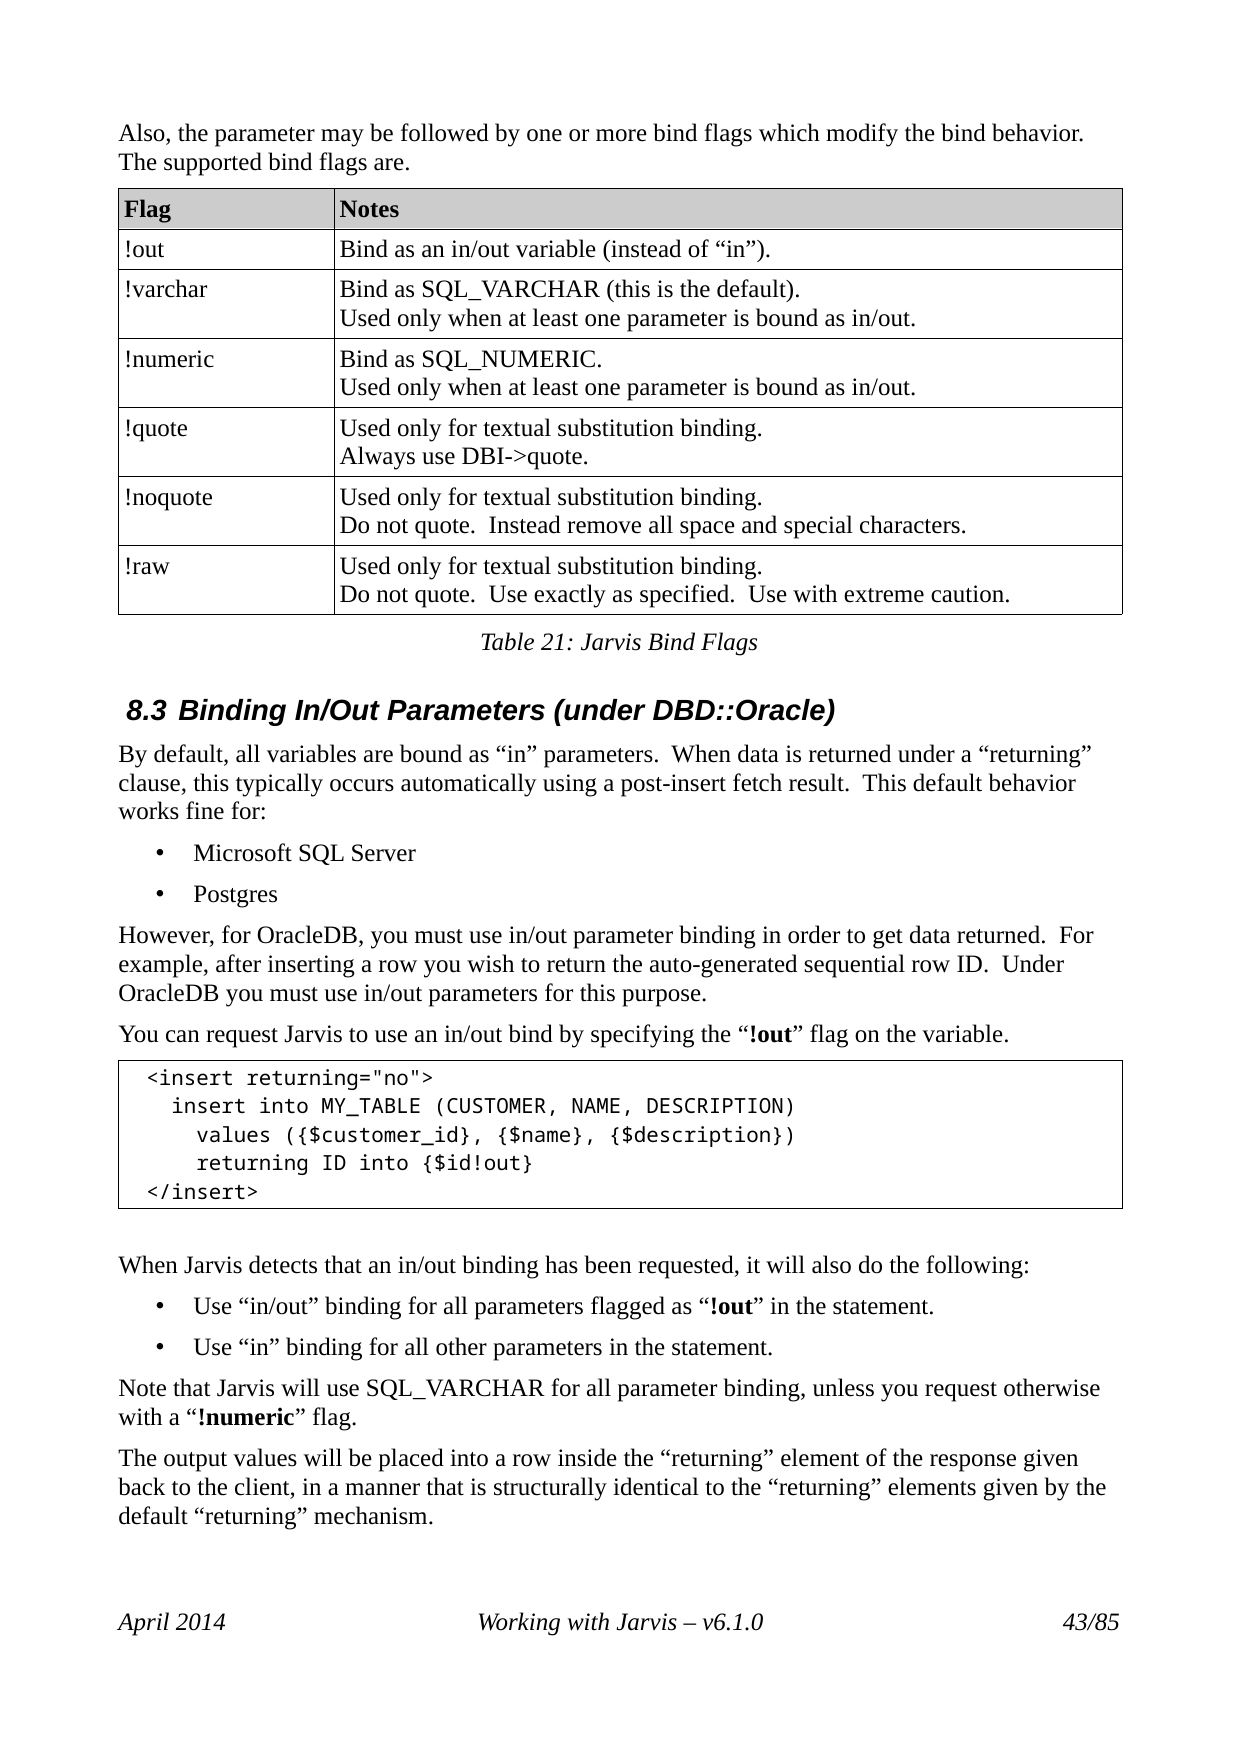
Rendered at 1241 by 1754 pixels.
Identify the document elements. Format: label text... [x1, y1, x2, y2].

text <insert returning="no"> [119, 1061, 1122, 1089]
table_cell !out [119, 230, 334, 269]
list Postgres [156, 879, 1122, 908]
text values ({$customer_id}, {$name}, {$description}) [119, 1117, 1122, 1146]
text </insert> [119, 1174, 1122, 1208]
text You can request Jarvis to use an in/out bind by specifying the “!out” flag on the variable. [118, 1019, 1122, 1048]
text However, for OracleDB, you must use in/out parameter binding in order to get data returned. For example, after inserting a row you wish to return the auto-generated sequential row ID. Under OracleDB you must use in/out parameters for this purpose. [118, 920, 1122, 1006]
table_header Notes [335, 189, 1122, 228]
text returning ID into {$id!out} [119, 1146, 1122, 1174]
text Note that Jarvis will use SQL_VARCHAR for all parameter binding, unless you request otherwise with a “!numeric” flag. [118, 1373, 1122, 1431]
table_cell Used only for textual substitution binding. Do not quote. Use exactly as specified. Use with extreme caution. [335, 546, 1122, 614]
list Use “in” binding for all other parameters in the statement. [156, 1332, 1122, 1361]
table_cell Bind as SQL_VARCHAR (this is the default). Used only when at least one parameter is bound as in/out. [335, 270, 1122, 338]
text Also, the parameter may be followed by one or more bind flags which modify the bind behavior. The supported bind flags are. [118, 118, 1122, 176]
table_cell !quote [119, 408, 334, 476]
text The output values will be placed into a row inside the “returning” element of the response given back to the client, in a manner that is structurally identical to the “returning” elements given by the default “returning” mechanism. [118, 1443, 1122, 1530]
table_cell Used only for textual substitution binding. Do not quote. Instead remove all space and special characters. [335, 477, 1122, 545]
text When Jarvis detects that an in/out binding has been requested, it will also do the following: [118, 1250, 1122, 1278]
table_cell Bind as SQL_NUMERIC. Used only when at least one parameter is bound as in/out. [335, 339, 1122, 407]
text Table 21: Jarvis Bind Flags [118, 627, 1122, 655]
table_cell Used only for textual substitution binding. Always use DBI->quote. [335, 408, 1122, 476]
table_header Flag [119, 189, 334, 228]
table_cell !numeric [119, 339, 334, 407]
text By default, all variables are bound as “in” parameters. When data is returned under a “returning” clause, this typically occurs automatically using a post-insert fetch result. This default behavior works fine for: [118, 739, 1122, 825]
table_cell !varchar [119, 270, 334, 338]
list Use “in/out” binding for all parameters flagged as “!out” in the statement. [156, 1291, 1122, 1320]
text insert into MY_TABLE (CUSTOMER, NAME, DESCRIPTION) [119, 1089, 1122, 1117]
list Microsoft SQL Server [156, 838, 1122, 866]
subtitle Binding In/Out Parameters (under DBD::Oracle) [118, 693, 1122, 726]
table_cell Bind as an in/out variable (instead of “in”). [335, 230, 1122, 269]
table_cell !noquote [119, 477, 334, 545]
table_cell !raw [119, 546, 334, 614]
